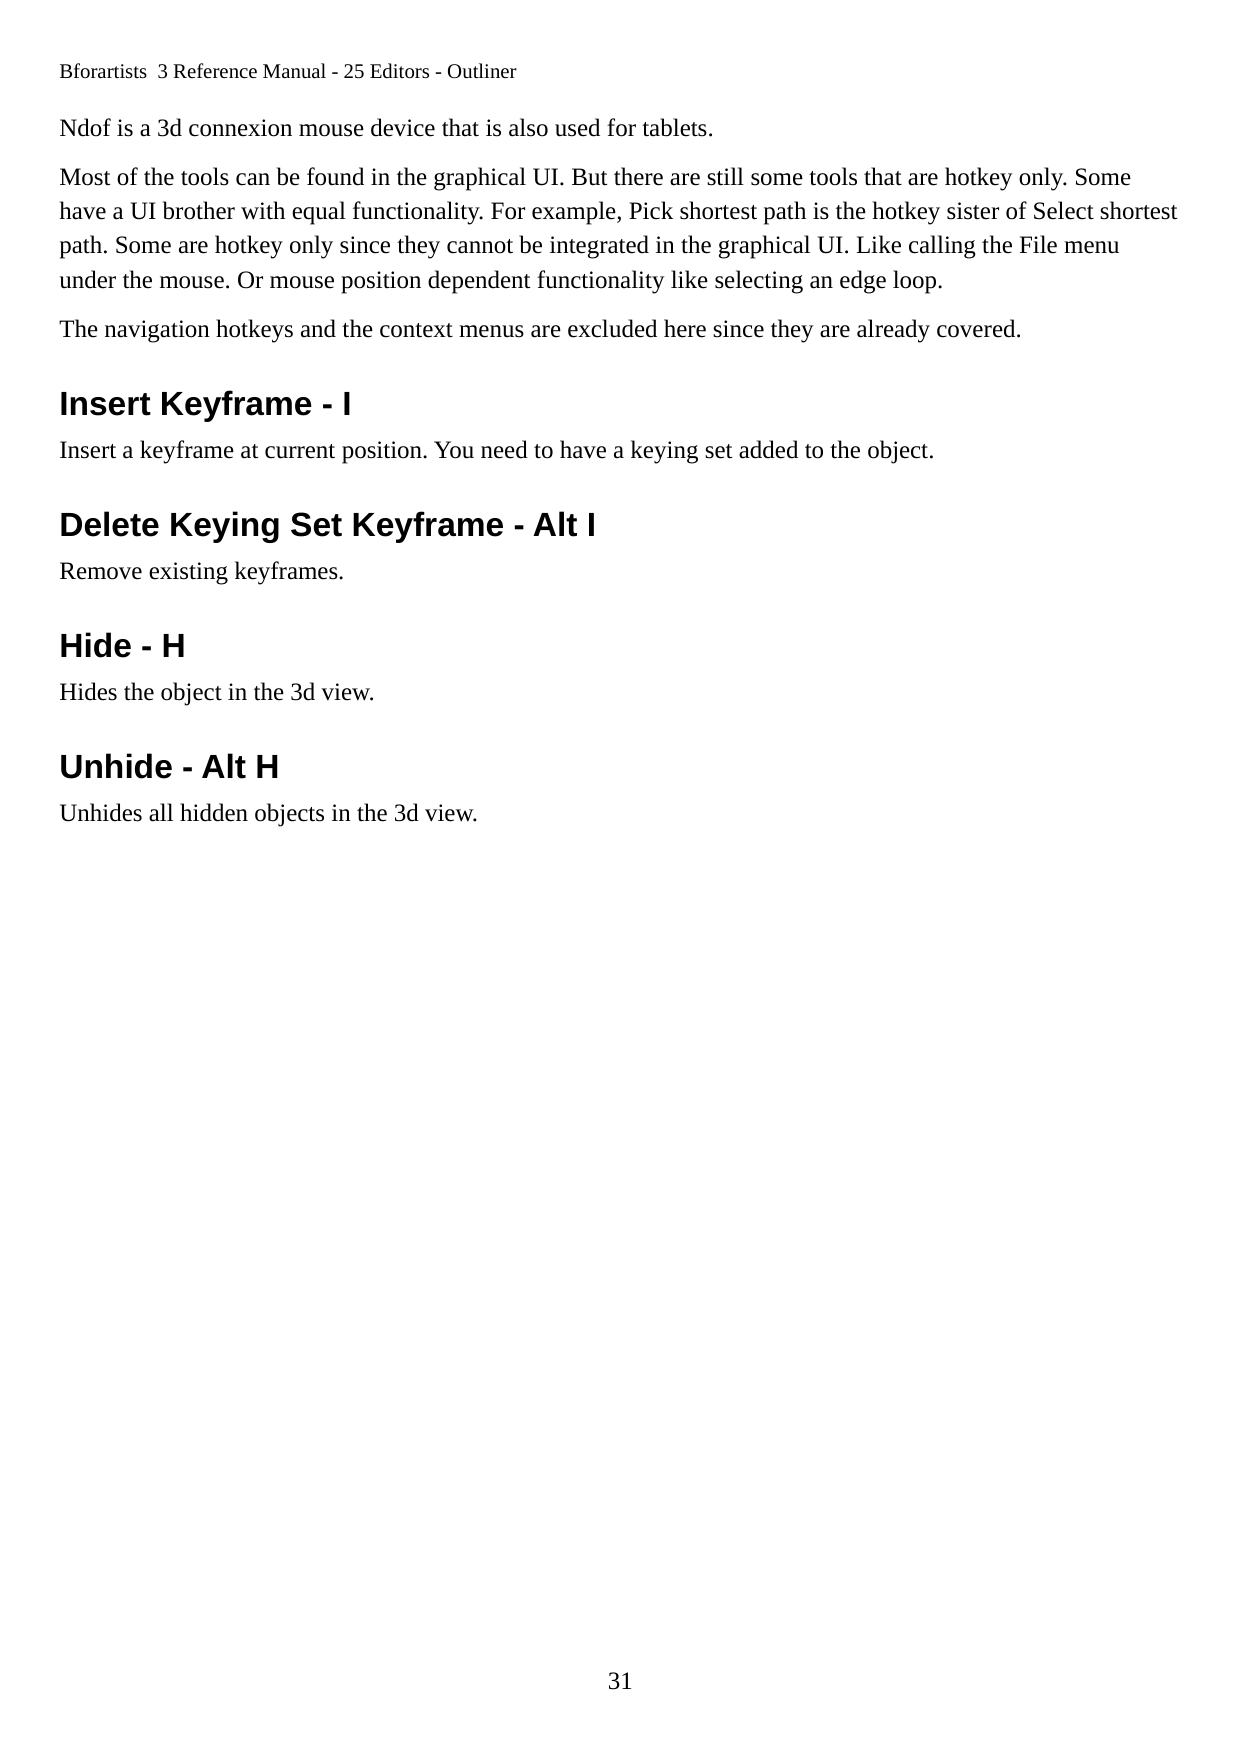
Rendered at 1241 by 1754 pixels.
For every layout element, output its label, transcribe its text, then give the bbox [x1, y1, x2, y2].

text Remove existing keyframes. [59, 556, 1181, 585]
subtitle Delete Keying Set Keyframe - Alt I [59, 505, 1181, 544]
text Ndof is a 3d connexion mouse device that is also used for tablets. [59, 113, 1181, 141]
subtitle Insert Keyframe - I [59, 384, 1181, 423]
text Hides the object in the 3d view. [59, 677, 1181, 706]
subtitle Unhide - Alt H [59, 747, 1181, 786]
text Most of the tools can be found in the graphical UI. But there are still some tools that are hotkey only. Some have a UI brother with equal functionality. For example, Pick shortest path is the hotkey sister of Select shortest path. Some are hotkey only since they cannot be integrated in the graphical UI. Like calling the File menu under the mouse. Or mouse position dependent functionality like selecting an edge loop. [59, 162, 1181, 294]
subtitle Hide - H [59, 626, 1181, 665]
text Insert a keyframe at current position. You need to have a keying set added to the object. [59, 435, 1181, 464]
text Unhides all hidden objects in the 3d view. [59, 798, 1181, 827]
text The navigation hotkeys and the context menus are excluded here since they are already covered. [59, 314, 1181, 343]
